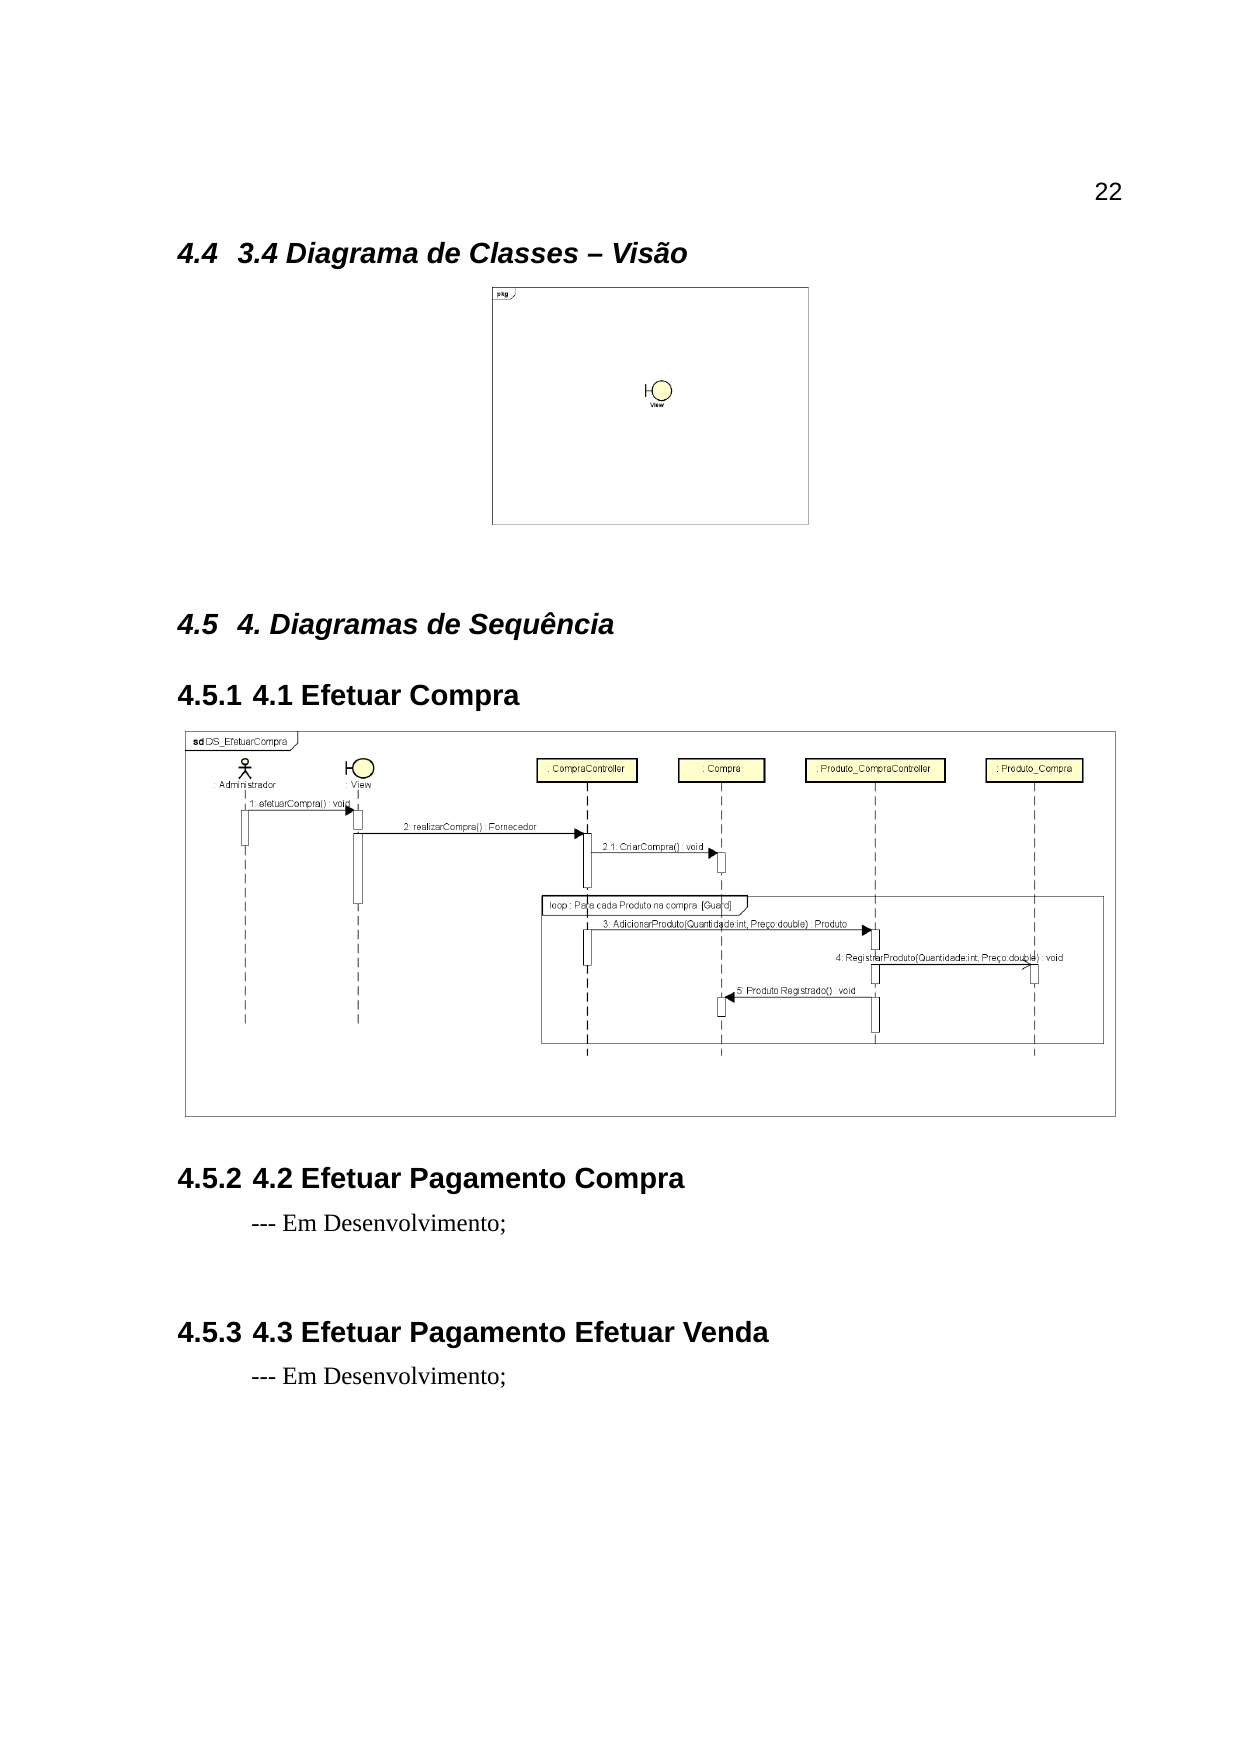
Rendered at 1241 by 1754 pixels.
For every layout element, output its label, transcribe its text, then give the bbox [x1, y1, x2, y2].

text --- Em Desenvolvimento; [177, 1361, 1122, 1390]
subtitle 3.4 Diagrama de Classes – Visão [177, 236, 1122, 270]
subtitle 4.3 Efetuar Pagamento Efetuar Venda [177, 1315, 1122, 1349]
subtitle 4.2 Efetuar Pagamento Compra [177, 1162, 1122, 1195]
subtitle 4. Diagramas de Sequência [177, 607, 1122, 640]
text --- Em Desenvolvimento; [177, 1208, 1122, 1236]
subtitle 4.1 Efetuar Compra [177, 678, 1122, 711]
